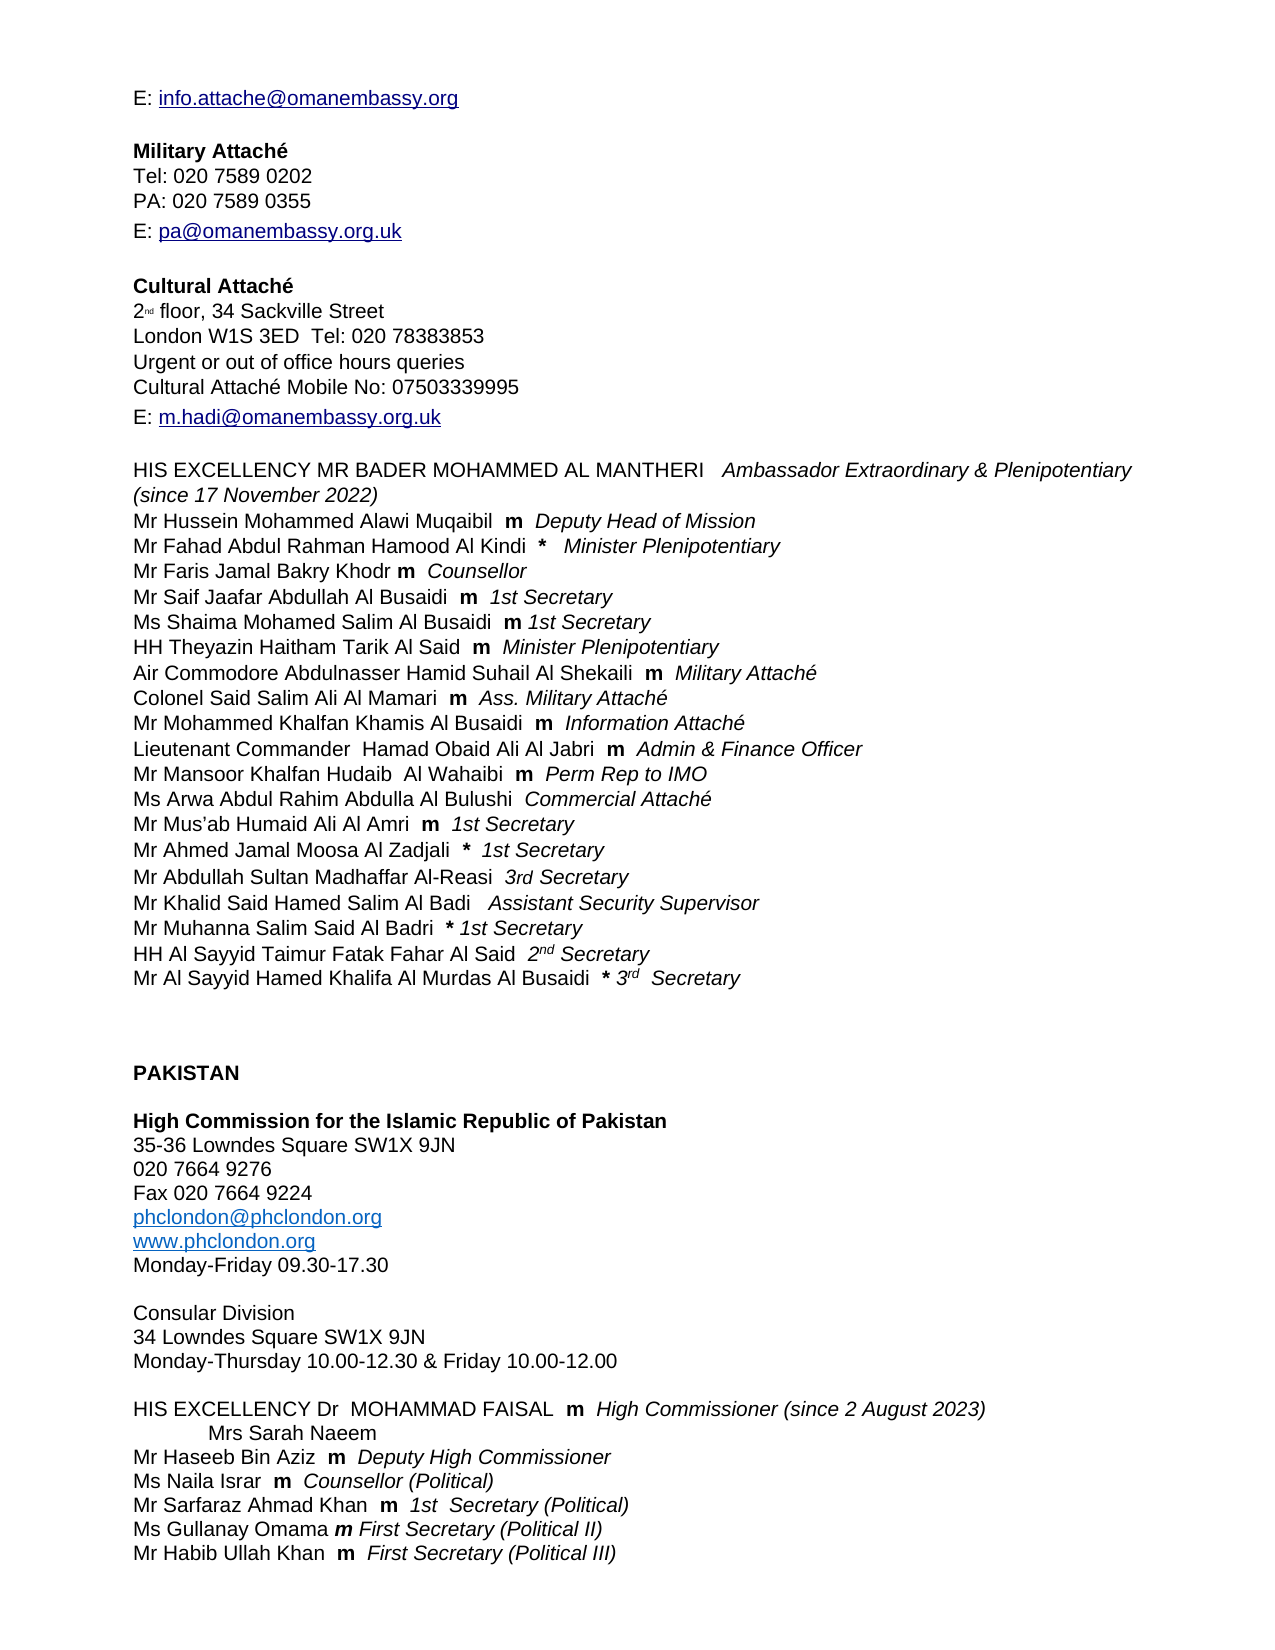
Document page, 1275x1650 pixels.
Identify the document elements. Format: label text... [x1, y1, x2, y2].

text HIS EXCELLENCY Dr MOHAMMAD FAISAL m High Commissioner (since 2 August 2023) [133, 1397, 1181, 1421]
text Mr Mansoor Khalfan Hudaib Al Wahaibi m Perm Rep to IMO [133, 762, 1181, 786]
text HIS EXCELLENCY MR BADER MOHAMMED AL MANTHERI Ambassador Extraordinary & Plenipotentiary (since 17 November 2022) [133, 458, 1181, 507]
text Mrs Sarah Naeem [133, 1421, 1181, 1444]
text Mr Mohammed Khalfan Khamis Al Busaidi m Information Attaché [133, 711, 1181, 735]
text Mr Khalid Said Hamed Salim Al Badi Assistant Security Supervisor [133, 891, 1181, 915]
text HH Theyazin Haitham Tarik Al Said m Minister Plenipotentiary [133, 635, 1181, 659]
text Mr Muhanna Salim Said Al Badri * 1st Secretary [133, 916, 1181, 940]
text Urgent or out of office hours queries [133, 350, 1181, 374]
text E: m.hadi@omanembassy.org.uk [133, 400, 1181, 431]
text Air Commodore Abdulnasser Hamid Suhail Al Shekaili m Military Attaché [133, 660, 1181, 684]
text Ms Naila Israr m Counsellor (Political) [133, 1468, 1181, 1492]
text Cultural Attaché [133, 274, 1181, 298]
text 35-36 Lowndes Square SW1X 9JN [133, 1133, 1181, 1157]
text PAKISTAN [133, 1061, 1181, 1085]
text 34 Lowndes Square SW1X 9JN [133, 1325, 1181, 1349]
text phclondon@phclondon.org [133, 1205, 1181, 1229]
text Mr Sarfaraz Ahmad Khan m 1st Secretary (Political) [133, 1492, 1181, 1516]
text 020 7664 9276 [133, 1157, 1181, 1181]
text Monday-Thursday 10.00-12.30 & Friday 10.00-12.00 [133, 1349, 1181, 1373]
text Mr Hussein Mohammed Alawi Muqaibil m Deputy Head of Mission [133, 508, 1181, 532]
text PA: 020 7589 0355 [133, 189, 1181, 213]
text Mr Haseeb Bin Aziz m Deputy High Commissioner [133, 1444, 1181, 1468]
text Ms Shaima Mohamed Salim Al Busaidi m 1st Secretary [133, 610, 1181, 634]
text High Commission for the Islamic Republic of Pakistan [133, 1109, 1181, 1133]
text www.phclondon.org [133, 1229, 1181, 1253]
text E: info.attache@omanembassy.org [133, 81, 1181, 111]
text Tel: 020 7589 0202 [133, 164, 1181, 188]
text Mr Habib Ullah Khan m First Secretary (Political III) [133, 1540, 1181, 1564]
text London W1S 3ED Tel: 020 78383853 [133, 324, 1181, 348]
text Ms Gullanay Omama m First Secretary (Political II) [133, 1516, 1181, 1540]
text Mr Saif Jaafar Abdullah Al Busaidi m 1st Secretary [133, 584, 1181, 608]
text Cultural Attaché Mobile No: 07503339995 [133, 375, 1181, 399]
text Consular Division [133, 1301, 1181, 1325]
text Mr Fahad Abdul Rahman Hamood Al Kindi * Minister Plenipotentiary [133, 534, 1181, 558]
text Colonel Said Salim Ali Al Mamari m Ass. Military Attaché [133, 686, 1181, 710]
text E: pa@omanembassy.org.uk [133, 214, 1181, 245]
text Fax 020 7664 9224 [133, 1181, 1181, 1205]
text Mr Mus’ab Humaid Ali Al Amri m 1st Secretary [133, 812, 1181, 836]
text Military Attaché [133, 138, 1181, 162]
text Mr Faris Jamal Bakry Khodr m Counsellor [133, 559, 1181, 583]
text Monday-Friday 09.30-17.30 [133, 1253, 1181, 1277]
text 2nd floor, 34 Sackville Street [133, 299, 1181, 323]
text Lieutenant Commander Hamad Obaid Ali Al Jabri m Admin & Finance Officer [133, 736, 1181, 760]
text Mr Al Sayyid Hamed Khalifa Al Murdas Al Busaidi * 3rd Secretary [133, 965, 1181, 989]
text Mr Abdullah Sultan Madhaffar Al-Reasi 3rd Secretary [133, 863, 1181, 889]
text Mr Ahmed Jamal Moosa Al Zadjali * 1st Secretary [133, 838, 1181, 862]
text HH Al Sayyid Taimur Fatak Fahar Al Said 2nd Secretary [133, 941, 1181, 965]
text Ms Arwa Abdul Rahim Abdulla Al Bulushi Commercial Attaché [133, 787, 1181, 811]
